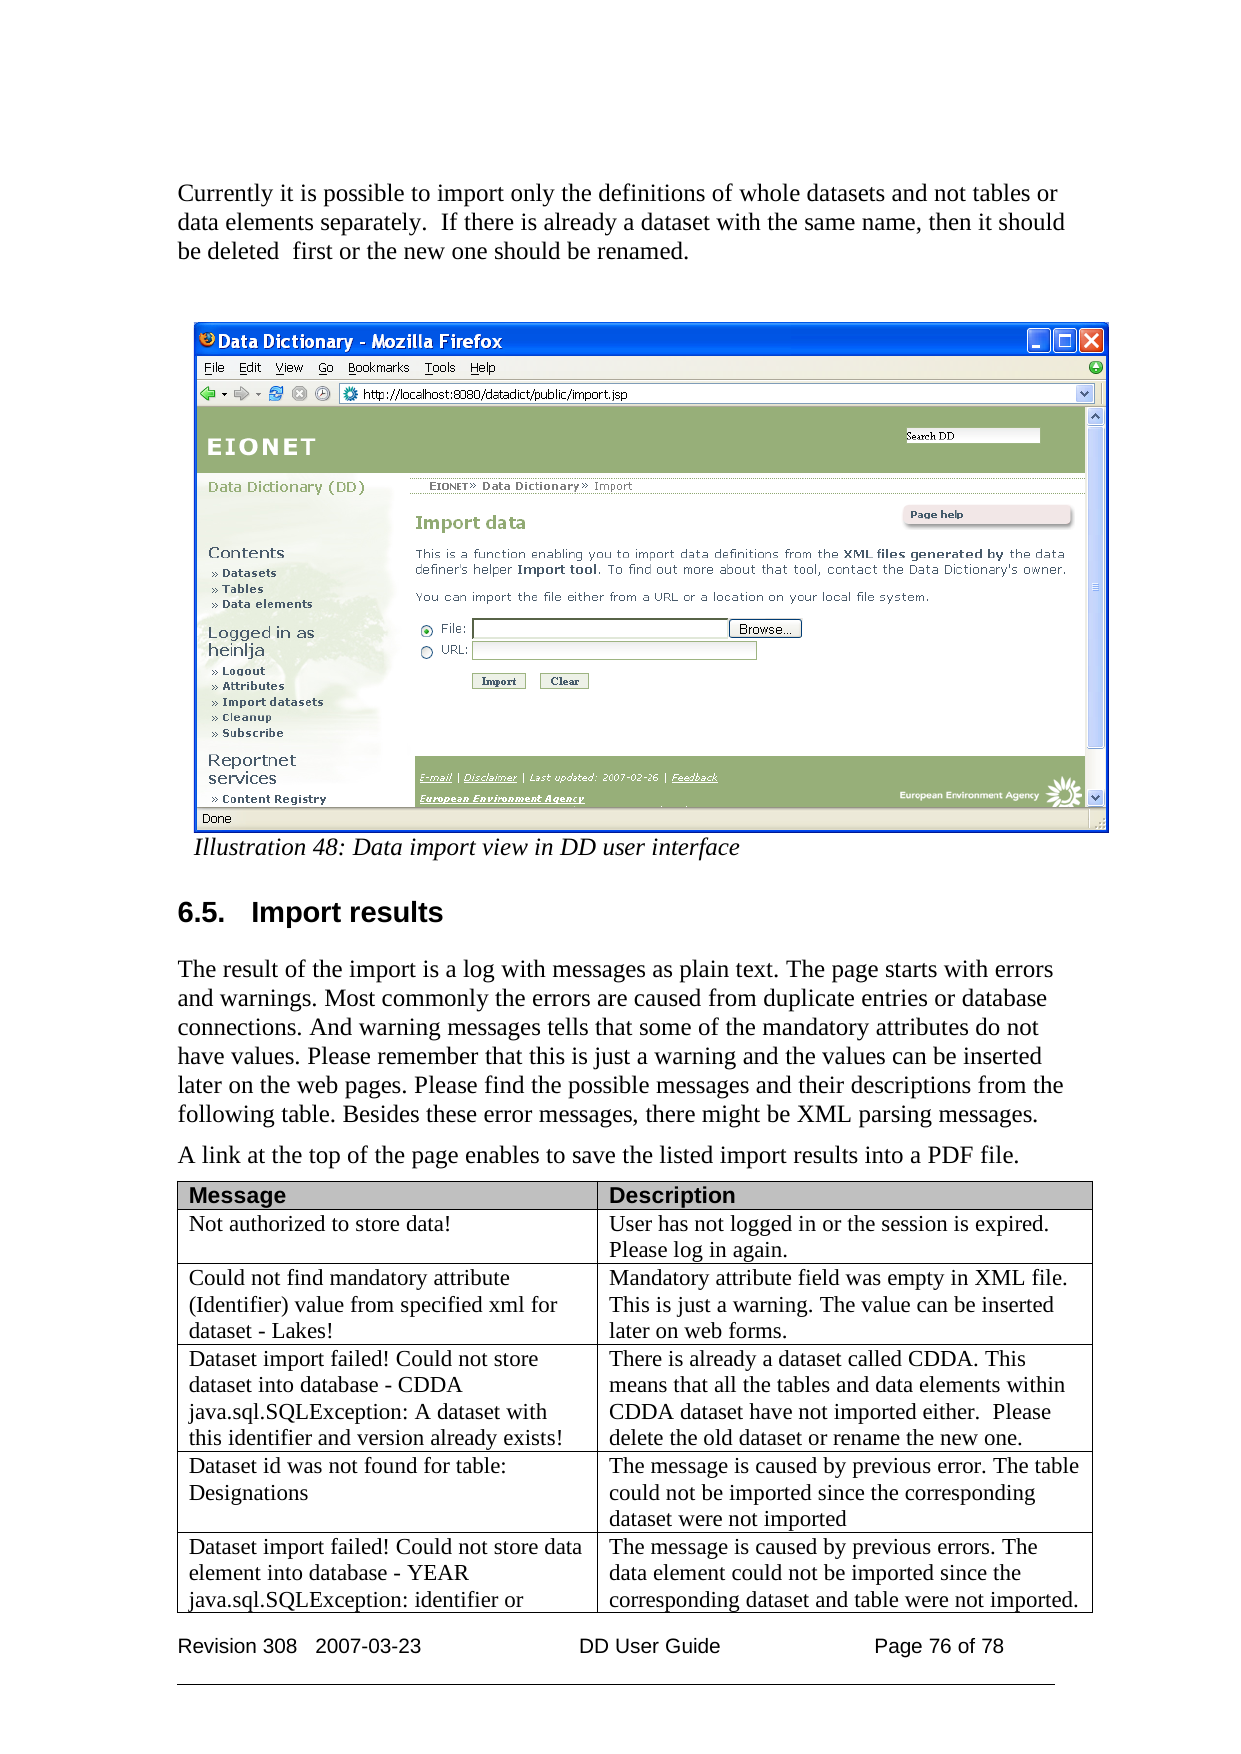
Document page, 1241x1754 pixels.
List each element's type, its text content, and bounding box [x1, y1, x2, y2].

text Illustration 48: Data import view in DD user interface [194, 833, 1076, 861]
picture [193, 322, 1109, 833]
subtitle Import results [177, 895, 1092, 929]
table_header Message [178, 1182, 597, 1209]
table_header Description [598, 1182, 1092, 1209]
text A link at the top of the page enables to save the listed import results into a PDF file. [177, 1140, 1092, 1169]
table_cell Mandatory attribute field was empty in XML file. This is just a warning. The value can be inserted later on web forms. [598, 1264, 1092, 1343]
table_cell The message is caused by previous error. The table could not be imported since the corresponding dataset were not imported [598, 1452, 1092, 1532]
text [194, 298, 1076, 322]
table_cell User has not logged in or the session is expired. Please log in again. [598, 1210, 1092, 1263]
table_cell Dataset import failed! Could not store dataset into database - CDDA java.sql.SQLException: A dataset with this identifier and version already exists! [178, 1345, 597, 1451]
table_cell Not authorized to store data! [178, 1210, 597, 1263]
table_cell Dataset import failed! Could not store data element into database - YEAR java.sql.SQLException: identifier or [178, 1533, 597, 1612]
table_cell Dataset id was not found for table: Designations [178, 1452, 597, 1532]
table_cell The message is caused by previous errors. The data element could not be imported since the corresponding dataset and table were not imported. [598, 1533, 1092, 1612]
text The result of the import is a log with messages as plain text. The page starts with errors and warnings. Most commonly the errors are caused from duplicate entries or database connections. And warning messages tells that some of the mandatory attributes do not have values. Please remember that this is just a warning and the values can be inserted later on the web pages. Please find the possible messages and their descriptions from the following table. Besides these error messages, there might be XML parsing messages. [177, 953, 1092, 1128]
table_cell Could not find mandatory attribute (Identifier) value from specified xml for dataset - Lakes! [178, 1264, 597, 1343]
table_cell There is already a dataset called CDDA. This means that all the tables and data elements within CDDA dataset have not imported either. Please delete the old dataset or rename the new one. [598, 1345, 1092, 1451]
text Currently it is possible to import only the definitions of whole datasets and not tables or data elements separately. If there is already a dataset with the same name, then it should be deleted first or the new one should be renamed. [177, 178, 1092, 265]
